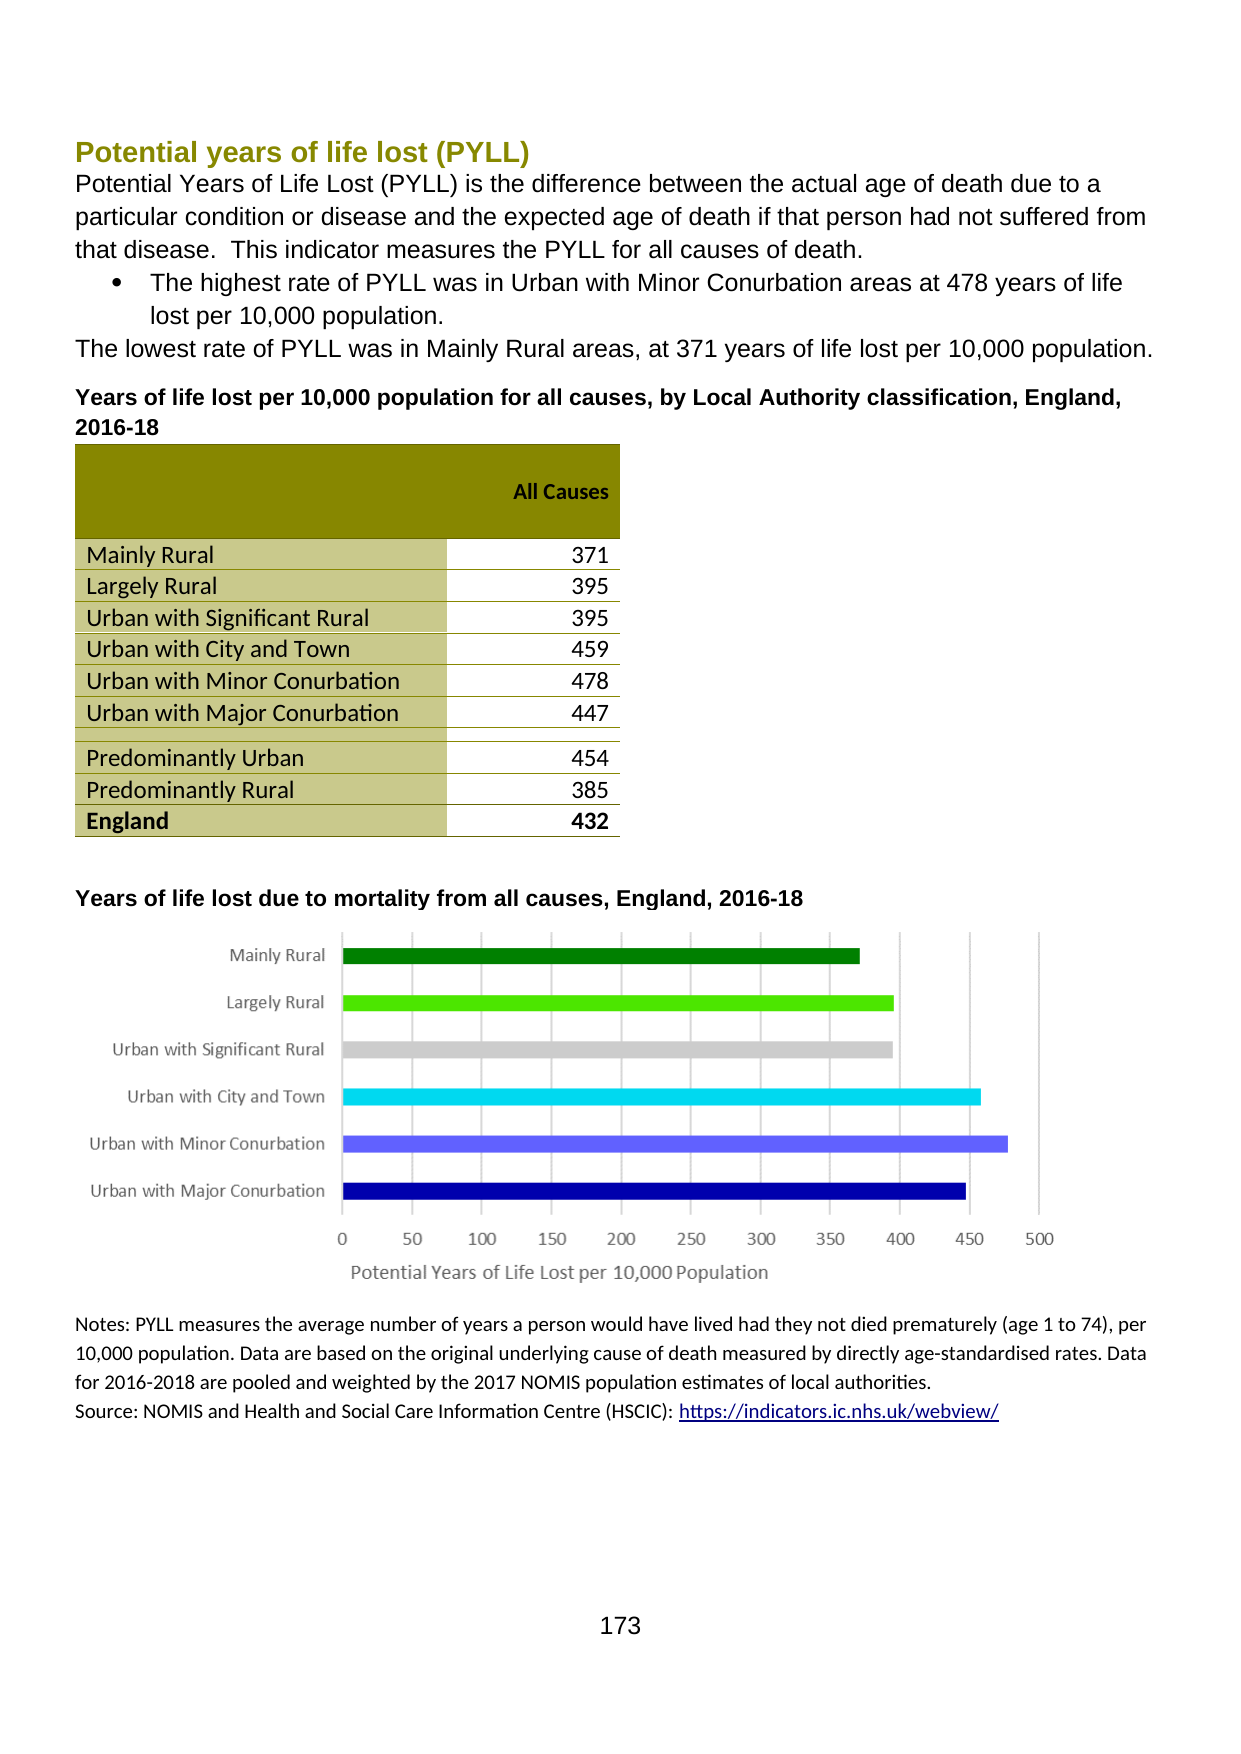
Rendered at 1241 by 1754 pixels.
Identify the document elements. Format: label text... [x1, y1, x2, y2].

table_cell 395 [447, 602, 620, 632]
table_cell 454 [447, 742, 620, 773]
table_cell Predominantly Rural [75, 774, 447, 804]
table_cell 432 [447, 805, 620, 836]
text Notes: PYLL measures the average number of years a person would have lived had they not died prematurely (age 1 to 74), per 10,000 population. Data are based on the original underlying cause of death measured by directly age-standardised rates. Data for 2016-2018 are pooled and weighted by the 2017 NOMIS population estimates of local authorities. [75, 1311, 1165, 1395]
table_header All Causes [447, 445, 620, 538]
table_cell [75, 728, 447, 741]
table_cell Urban with Significant Rural [75, 602, 447, 632]
text Potential Years of Life Lost (PYLL) is the difference between the actual age of death due to a particular condition or disease and the expected age of death if that person had not suffered from that disease. This indicator measures the PYLL for all causes of death. [75, 169, 1165, 264]
table_cell 447 [447, 697, 620, 727]
table_cell England [75, 805, 447, 836]
table_cell Largely Rural [75, 570, 447, 601]
list The highest rate of PYLL was in Urban with Minor Conurbation areas at 478 years of life lost per 10,000 population. [112, 268, 1165, 330]
table_cell 478 [447, 665, 620, 696]
text Years of life lost due to mortality from all causes, England, 2016-18 [75, 884, 1165, 911]
subtitle Potential years of life lost (PYLL) [75, 135, 1165, 169]
table_cell Urban with Major Conurbation [75, 697, 447, 727]
table_cell Urban with City and Town [75, 634, 447, 664]
table_cell 371 [447, 539, 620, 569]
table_cell 459 [447, 634, 620, 664]
text Source: NOMIS and Health and Social Care Information Centre (HSCIC): https://indicators.ic.nhs.uk/webview/ [75, 1399, 1165, 1424]
text The lowest rate of PYLL was in Mainly Rural areas, at 371 years of life lost per 10,000 population. [75, 334, 1165, 363]
text Years of life lost per 10,000 population for all causes, by Local Authority classification, England, 2016-18 [75, 384, 1165, 440]
table_cell [447, 728, 620, 741]
table_cell Predominantly Urban [75, 742, 447, 773]
table_cell 395 [447, 570, 620, 601]
table_cell 385 [447, 774, 620, 804]
table_cell Urban with Minor Conurbation [75, 665, 447, 696]
table_cell Mainly Rural [75, 539, 447, 569]
table_header [75, 445, 447, 538]
